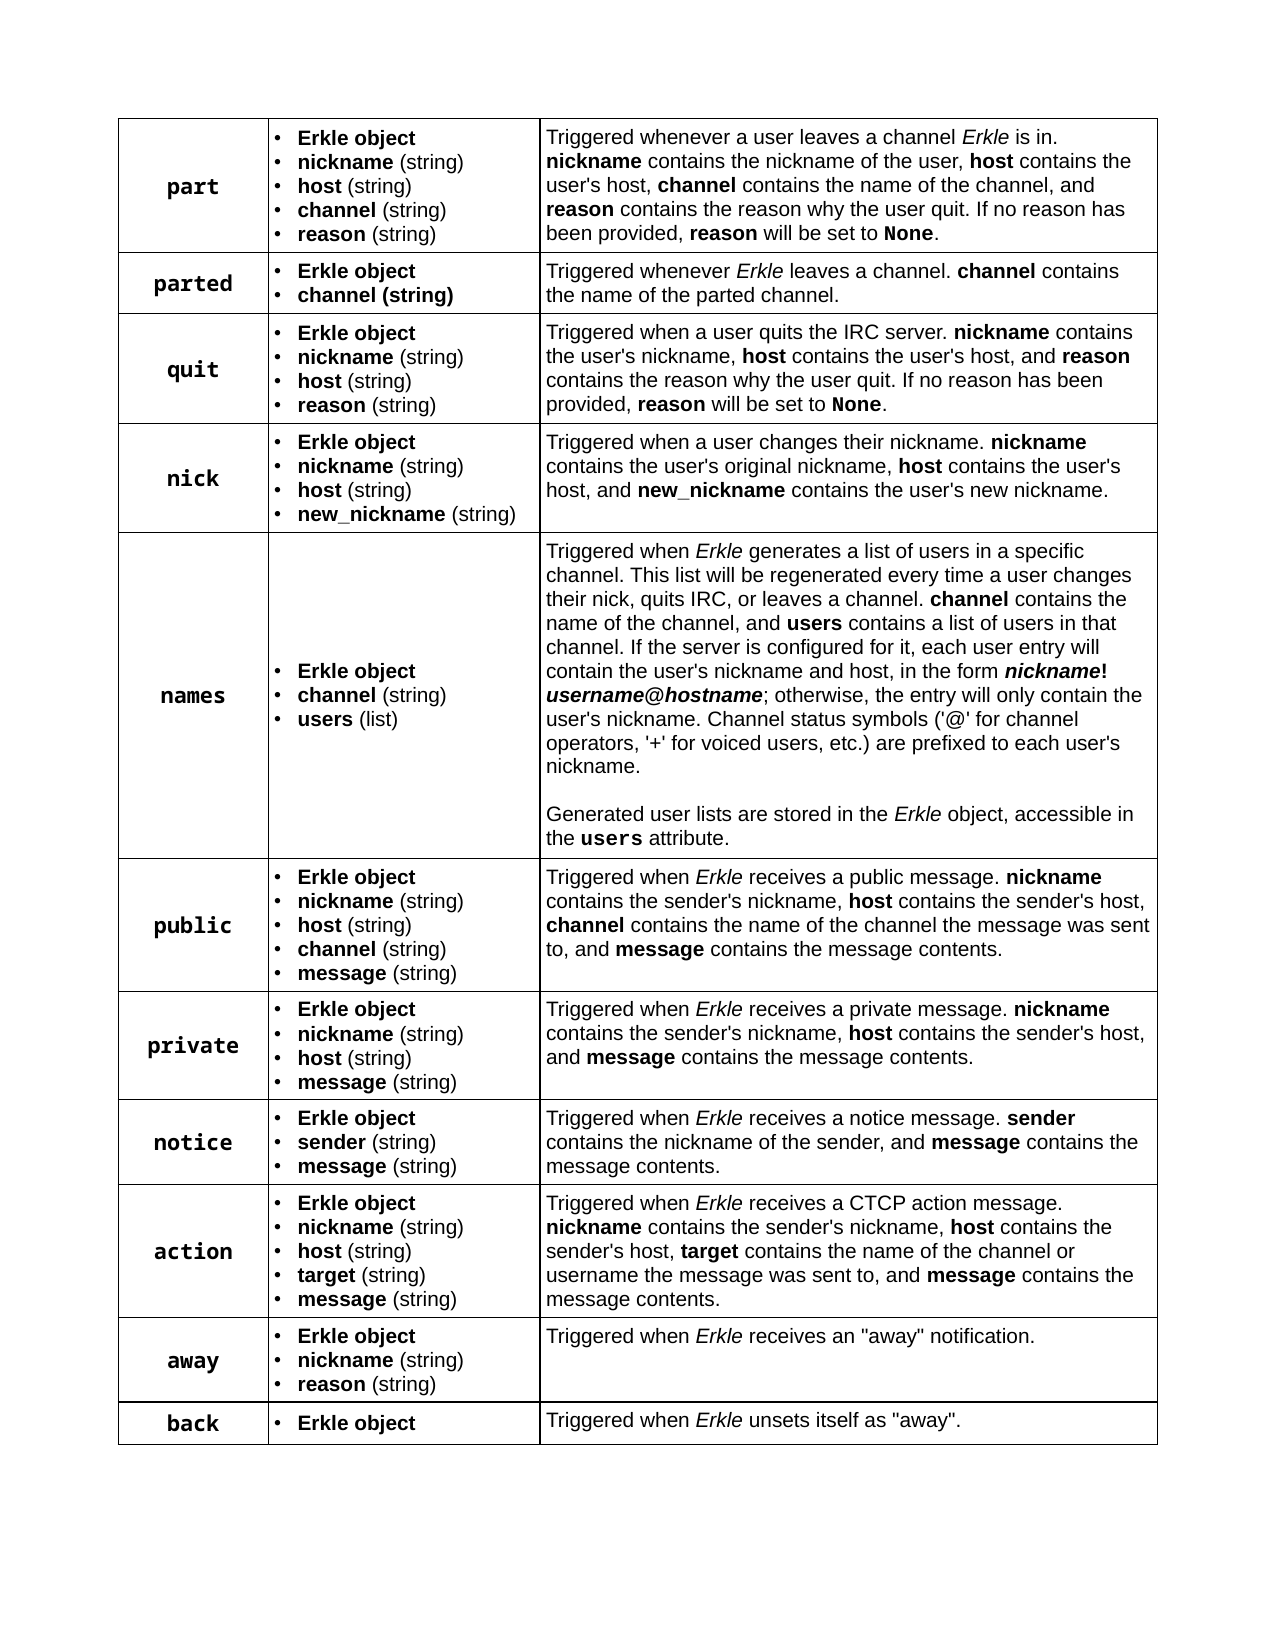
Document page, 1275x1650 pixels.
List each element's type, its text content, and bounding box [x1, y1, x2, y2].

table_cell Erkle object channel (string) [269, 253, 539, 313]
table_cell quit [119, 314, 268, 423]
table_cell Triggered whenever Erkle leaves a channel. channel contains the name of the parted channel. [541, 253, 1157, 313]
table_cell Erkle object [269, 1403, 539, 1444]
table_cell Erkle object channel (string) users (list) [269, 533, 539, 858]
table_cell names [119, 533, 268, 858]
table_cell part [119, 119, 268, 252]
table_cell Erkle object nickname (string) host (string) message (string) [269, 992, 539, 1099]
table_cell Triggered when Erkle unsets itself as "away". [541, 1403, 1157, 1444]
table_cell nick [119, 424, 268, 532]
table_cell Erkle object nickname (string) host (string) channel (string) reason (string) [269, 119, 539, 252]
table_cell private [119, 992, 268, 1099]
table_cell Erkle object nickname (string) host (string) reason (string) [269, 314, 539, 423]
table_cell Triggered when Erkle generates a list of users in a specific channel. This list will be regenerated every time a user changes their nick, quits IRC, or leaves a channel. channel contains the name of the channel, and users contains a list of users in that channel. If the server is configured for it, each user entry will contain the user's nickname and host, in the form nickname!username@hostname; otherwise, the entry will only contain the user's nickname. Channel status symbols ('@' for channel operators, '+' for voiced users, etc.) are prefixed to each user's nickname. Generated user lists are stored in the Erkle object, accessible in the users attribute. [541, 533, 1157, 858]
table_cell Erkle object nickname (string) host (string) target (string) message (string) [269, 1185, 539, 1317]
table_cell Triggered when Erkle receives a CTCP action message. nickname contains the sender's nickname, host contains the sender's host, target contains the name of the channel or username the message was sent to, and message contains the message contents. [541, 1185, 1157, 1317]
table_cell notice [119, 1100, 268, 1184]
table_cell action [119, 1185, 268, 1317]
table_cell Triggered when a user changes their nickname. nickname contains the user's original nickname, host contains the user's host, and new_nickname contains the user's new nickname. [541, 424, 1157, 532]
table_cell public [119, 859, 268, 991]
table_cell Erkle object nickname (string) host (string) channel (string) message (string) [269, 859, 539, 991]
table_cell away [119, 1318, 268, 1401]
table_cell Triggered when a user quits the IRC server. nickname contains the user's nickname, host contains the user's host, and reason contains the reason why the user quit. If no reason has been provided, reason will be set to None. [541, 314, 1157, 423]
table_cell Erkle object sender (string) message (string) [269, 1100, 539, 1184]
table_cell Triggered when Erkle receives an "away" notification. [541, 1318, 1157, 1401]
table_cell back [119, 1403, 268, 1444]
table_cell Triggered whenever a user leaves a channel Erkle is in. nickname contains the nickname of the user, host contains the user's host, channel contains the name of the channel, and reason contains the reason why the user quit. If no reason has been provided, reason will be set to None. [541, 119, 1157, 252]
table_cell Triggered when Erkle receives a public message. nickname contains the sender's nickname, host contains the sender's host, channel contains the name of the channel the message was sent to, and message contains the message contents. [541, 859, 1157, 991]
table_cell Erkle object nickname (string) host (string) new_nickname (string) [269, 424, 539, 532]
table_cell parted [119, 253, 268, 313]
table_cell Triggered when Erkle receives a private message. nickname contains the sender's nickname, host contains the sender's host, and message contains the message contents. [541, 992, 1157, 1099]
table_cell Triggered when Erkle receives a notice message. sender contains the nickname of the sender, and message contains the message contents. [541, 1100, 1157, 1184]
table_cell Erkle object nickname (string) reason (string) [269, 1318, 539, 1401]
